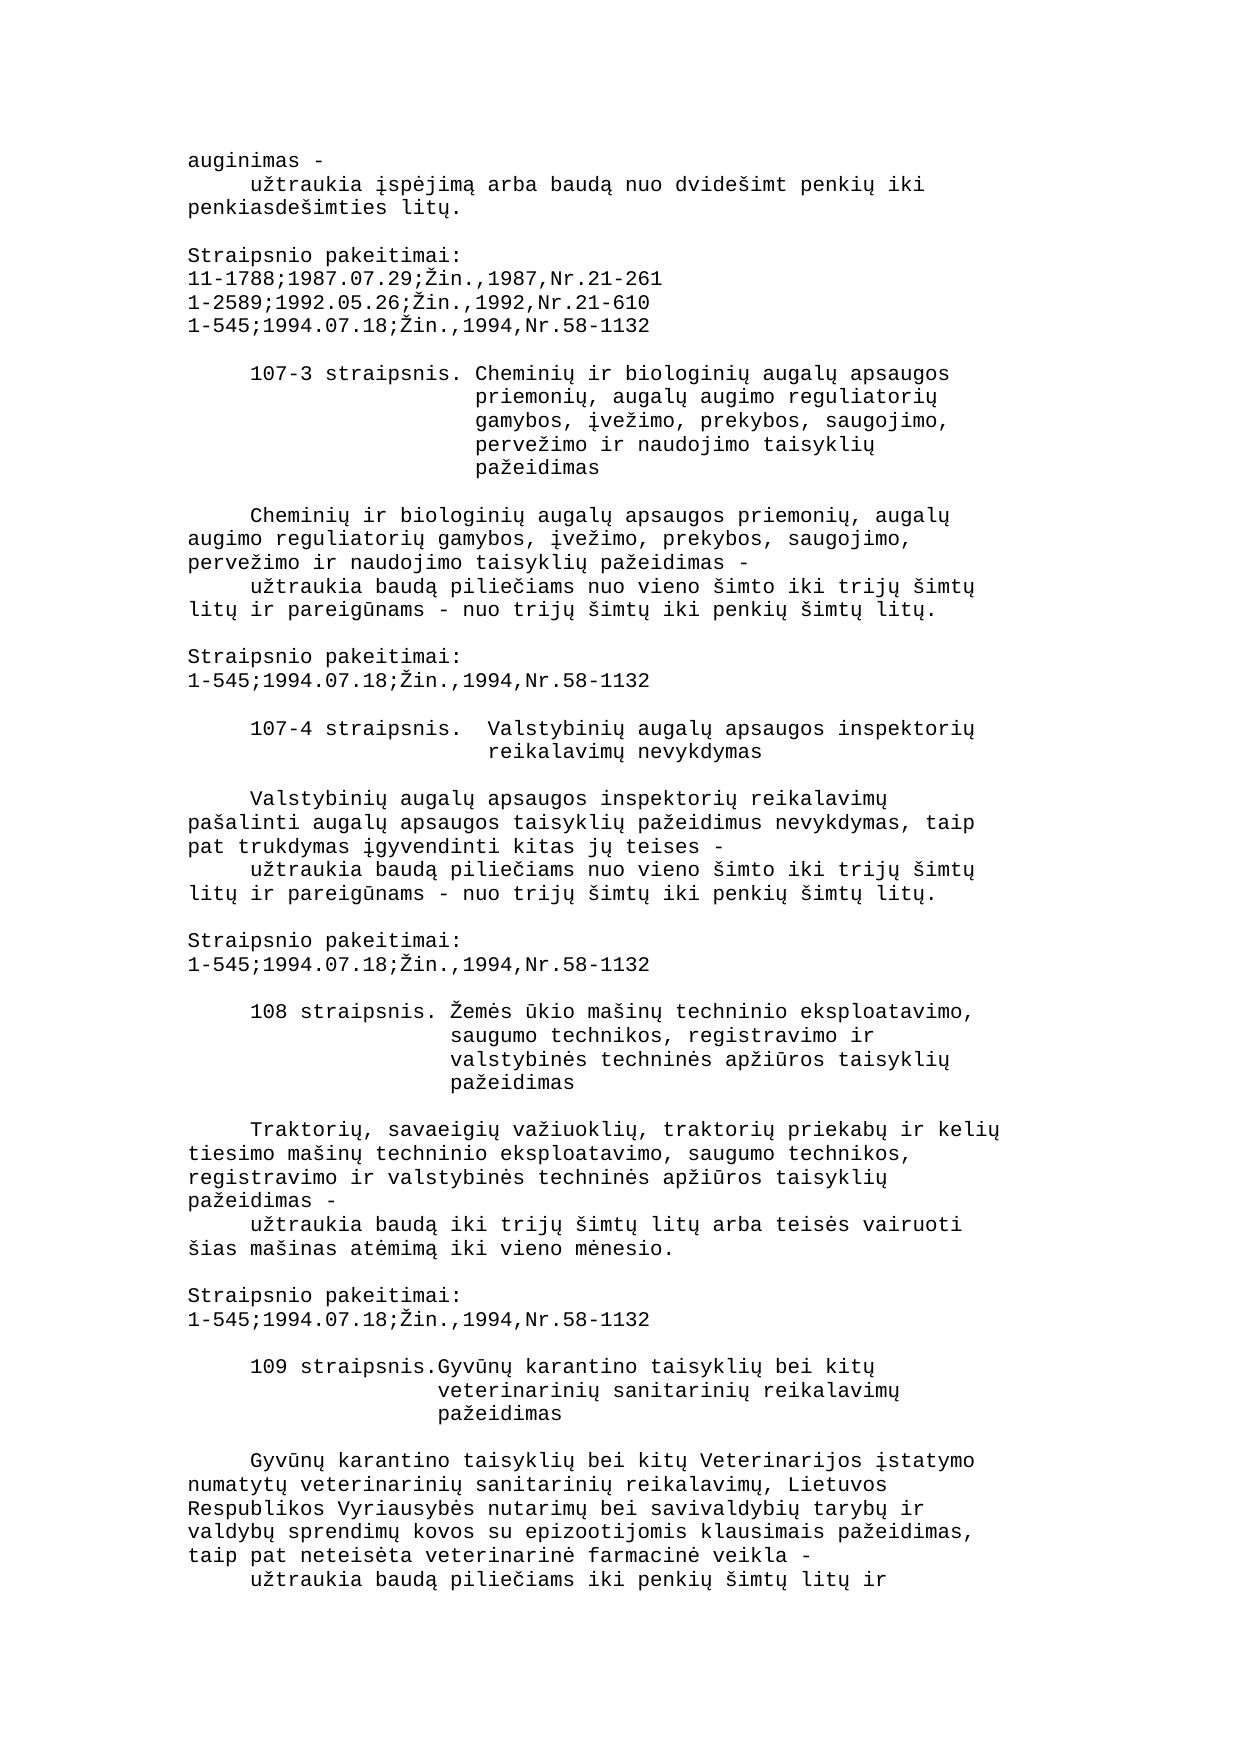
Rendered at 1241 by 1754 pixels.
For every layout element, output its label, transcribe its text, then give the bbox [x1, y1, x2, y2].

text 1-545;1994.07.18;Žin.,1994,Nr.58-1132 [187, 670, 1053, 694]
text Straipsnio pakeitimai: [187, 1285, 1053, 1309]
text užtraukia įspėjimą arba baudą nuo dvidešimt penkių iki [187, 174, 1053, 197]
text pažeidimas [187, 1403, 1053, 1427]
text 109 straipsnis.Gyvūnų karantino taisyklių bei kitų [187, 1356, 1053, 1379]
text 1-545;1994.07.18;Žin.,1994,Nr.58-1132 [187, 954, 1053, 978]
text užtraukia baudą iki trijų šimtų litų arba teisės vairuoti [187, 1214, 1053, 1238]
text pašalinti augalų apsaugos taisyklių pažeidimus nevykdymas, taip [187, 812, 1053, 836]
text Respublikos Vyriausybės nutarimų bei savivaldybių tarybų ir [187, 1498, 1053, 1521]
text saugumo technikos, registravimo ir [187, 1025, 1053, 1048]
text 107-3 straipsnis. Cheminių ir biologinių augalų apsaugos [187, 363, 1053, 386]
text šias mašinas atėmimą iki vieno mėnesio. [187, 1238, 1053, 1261]
text pervežimo ir naudojimo taisyklių pažeidimas - [187, 552, 1053, 576]
text 1-2589;1992.05.26;Žin.,1992,Nr.21-610 [187, 292, 1053, 316]
text registravimo ir valstybinės techninės apžiūros taisyklių [187, 1167, 1053, 1190]
text valdybų sprendimų kovos su epizootijomis klausimais pažeidimas, [187, 1521, 1053, 1545]
text užtraukia baudą piliečiams iki penkių šimtų litų ir [187, 1569, 1053, 1592]
text užtraukia baudą piliečiams nuo vieno šimto iki trijų šimtų [187, 576, 1053, 599]
text pat trukdymas įgyvendinti kitas jų teises - [187, 836, 1053, 859]
text reikalavimų nevykdymas [187, 741, 1053, 765]
text pažeidimas - [187, 1190, 1053, 1214]
text Gyvūnų karantino taisyklių bei kitų Veterinarijos įstatymo [187, 1451, 1053, 1474]
text litų ir pareigūnams - nuo trijų šimtų iki penkių šimtų litų. [187, 883, 1053, 907]
text veterinarinių sanitarinių reikalavimų [187, 1379, 1053, 1403]
text gamybos, įvežimo, prekybos, saugojimo, [187, 410, 1053, 434]
text užtraukia baudą piliečiams nuo vieno šimto iki trijų šimtų [187, 859, 1053, 883]
text 108 straipsnis. Žemės ūkio mašinų techninio eksploatavimo, [187, 1001, 1053, 1025]
text auginimas - [187, 150, 1053, 174]
text taip pat neteisėta veterinarinė farmacinė veikla - [187, 1545, 1053, 1569]
text Straipsnio pakeitimai: [187, 244, 1053, 268]
text litų ir pareigūnams - nuo trijų šimtų iki penkių šimtų litų. [187, 599, 1053, 623]
text penkiasdešimties litų. [187, 197, 1053, 221]
text 1-545;1994.07.18;Žin.,1994,Nr.58-1132 [187, 316, 1053, 339]
text pažeidimas [187, 457, 1053, 481]
text augimo reguliatorių gamybos, įvežimo, prekybos, saugojimo, [187, 528, 1053, 552]
text Traktorių, savaeigių važiuoklių, traktorių priekabų ir kelių [187, 1119, 1053, 1143]
text tiesimo mašinų techninio eksploatavimo, saugumo technikos, [187, 1143, 1053, 1167]
text 107-4 straipsnis. Valstybinių augalų apsaugos inspektorių [187, 717, 1053, 741]
text Cheminių ir biologinių augalų apsaugos priemonių, augalų [187, 505, 1053, 528]
text 11-1788;1987.07.29;Žin.,1987,Nr.21-261 [187, 268, 1053, 292]
text valstybinės techninės apžiūros taisyklių [187, 1048, 1053, 1072]
text priemonių, augalų augimo reguliatorių [187, 386, 1053, 410]
text pažeidimas [187, 1072, 1053, 1096]
text numatytų veterinarinių sanitarinių reikalavimų, Lietuvos [187, 1474, 1053, 1498]
text Valstybinių augalų apsaugos inspektorių reikalavimų [187, 788, 1053, 812]
text 1-545;1994.07.18;Žin.,1994,Nr.58-1132 [187, 1309, 1053, 1332]
text pervežimo ir naudojimo taisyklių [187, 434, 1053, 457]
text Straipsnio pakeitimai: [187, 930, 1053, 954]
text Straipsnio pakeitimai: [187, 647, 1053, 670]
